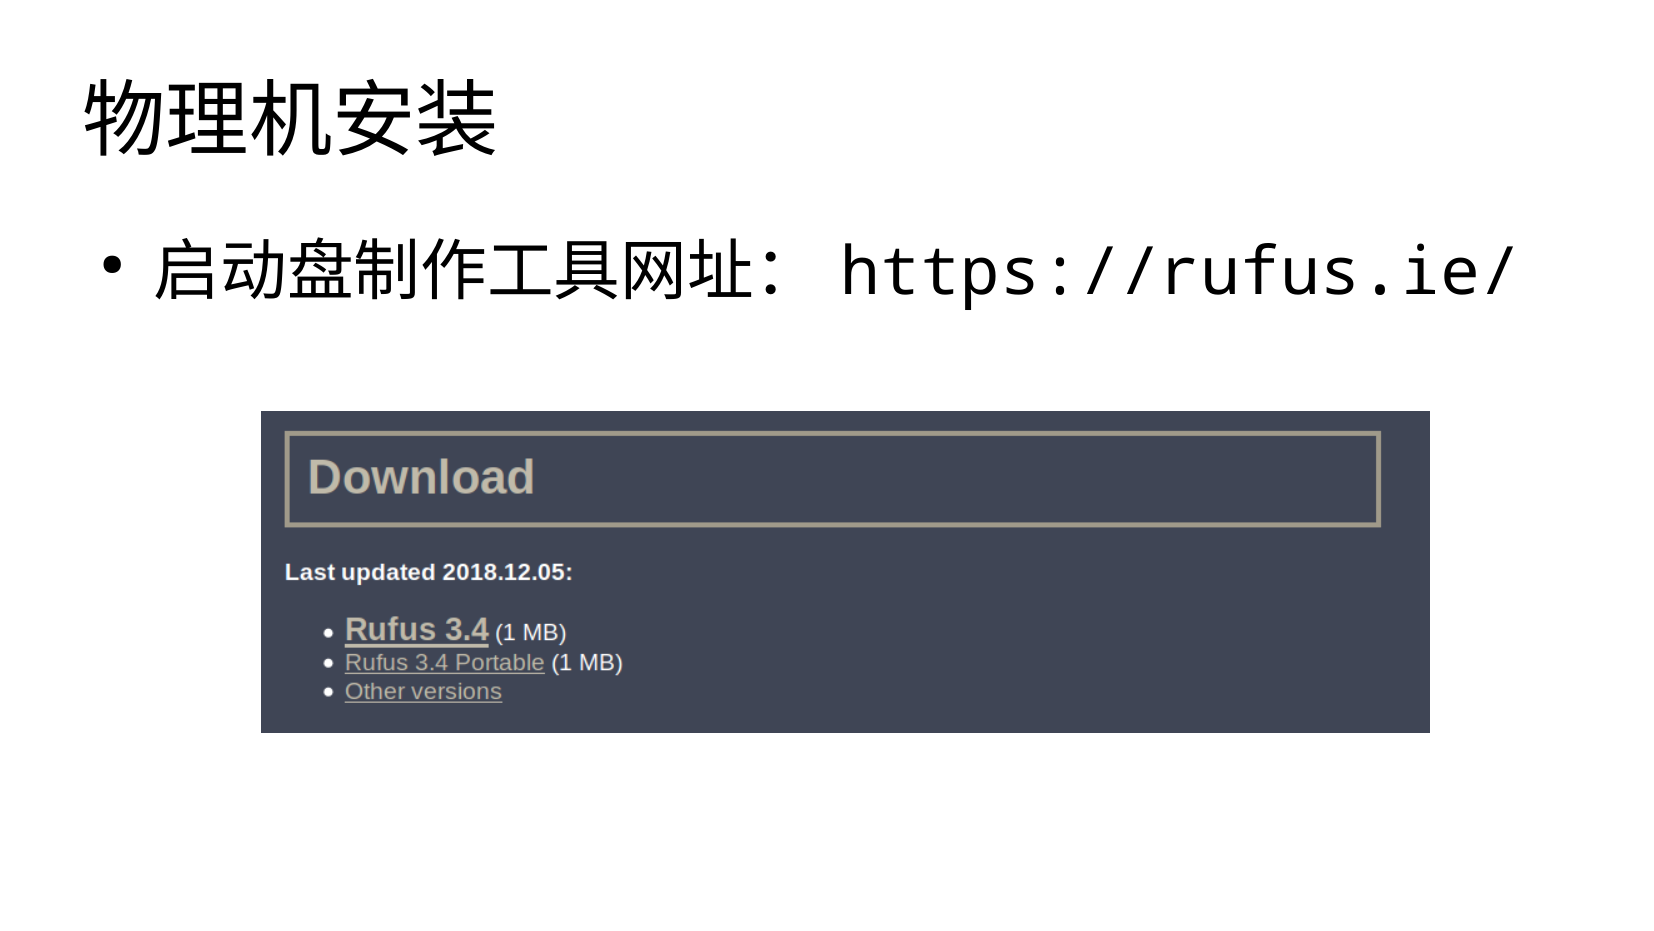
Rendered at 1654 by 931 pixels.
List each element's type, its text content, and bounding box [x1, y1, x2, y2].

title 物理机安装 [82, 37, 1571, 189]
list 启动盘制作工具网址：https://rufus.ie/ [82, 217, 1571, 758]
picture [261, 411, 1430, 733]
